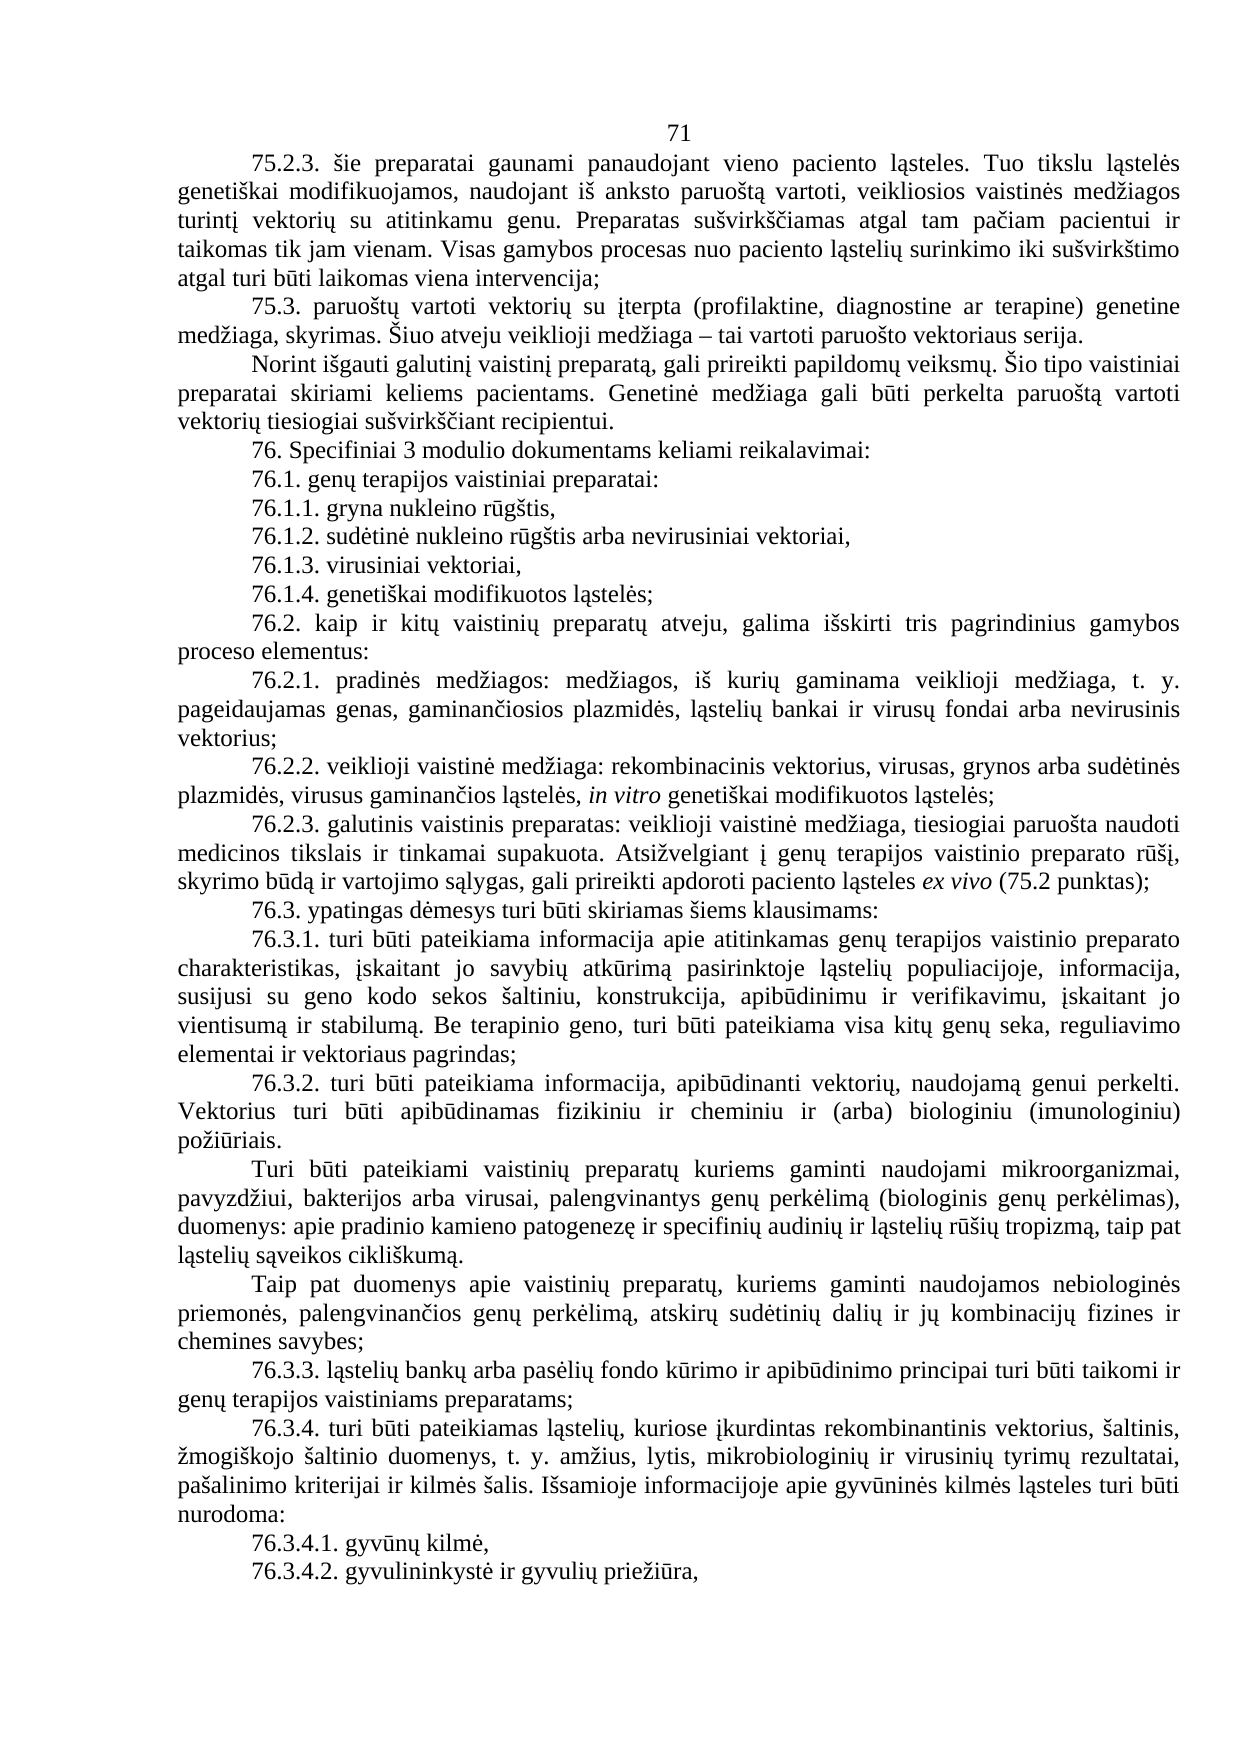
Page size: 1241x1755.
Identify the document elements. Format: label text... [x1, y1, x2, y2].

text Taip pat duomenys apie vaistinių preparatų, kuriems gaminti naudojamos nebiologinės priemonės, palengvinančios genų perkėlimą, atskirų sudėtinių dalių ir jų kombinacijų fizines ir chemines savybes; [177, 1269, 1181, 1355]
text 76.3.4.2. gyvulininkystė ir gyvulių priežiūra, [177, 1556, 1181, 1585]
text Norint išgauti galutinį vaistinį preparatą, gali prireikti papildomų veiksmų. Šio tipo vaistiniai preparatai skiriami keliems pacientams. Genetinė medžiaga gali būti perkelta paruoštą vartoti vektorių tiesiogiai sušvirkščiant recipientui. [177, 349, 1181, 435]
text 76.3. ypatingas dėmesys turi būti skiriamas šiems klausimams: [177, 895, 1181, 924]
text 76. Specifiniai 3 modulio dokumentams keliami reikalavimai: [177, 435, 1181, 464]
text 76.3.2. turi būti pateikiama informacija, apibūdinanti vektorių, naudojamą genui perkelti. Vektorius turi būti apibūdinamas fizikiniu ir cheminiu ir (arba) biologiniu (imunologiniu) požiūriais. [177, 1068, 1181, 1154]
text Turi būti pateikiami vaistinių preparatų kuriems gaminti naudojami mikroorganizmai, pavyzdžiui, bakterijos arba virusai, palengvinantys genų perkėlimą (biologinis genų perkėlimas), duomenys: apie pradinio kamieno patogenezę ir specifinių audinių ir ląstelių rūšių tropizmą, taip pat ląstelių sąveikos cikliškumą. [177, 1154, 1181, 1269]
text 75.2.3. šie preparatai gaunami panaudojant vieno paciento ląsteles. Tuo tikslu ląstelės genetiškai modifikuojamos, naudojant iš anksto paruoštą vartoti, veikliosios vaistinės medžiagos turintį vektorių su atitinkamu genu. Preparatas sušvirkščiamas atgal tam pačiam pacientui ir taikomas tik jam vienam. Visas gamybos procesas nuo paciento ląstelių surinkimo iki sušvirkštimo atgal turi būti laikomas viena intervencija; [177, 148, 1181, 291]
text 76.1.1. gryna nukleino rūgštis, [177, 493, 1181, 521]
text 76.1.3. virusiniai vektoriai, [177, 550, 1181, 579]
text 76.2.1. pradinės medžiagos: medžiagos, iš kurių gaminama veiklioji medžiaga, t. y. pageidaujamas genas, gaminančiosios plazmidės, ląstelių bankai ir virusų fondai arba nevirusinis vektorius; [177, 665, 1181, 751]
text 76.2.2. veiklioji vaistinė medžiaga: rekombinacinis vektorius, virusas, grynos arba sudėtinės plazmidės, virusus gaminančios ląstelės, in vitro genetiškai modifikuotos ląstelės; [177, 751, 1181, 809]
text 75.3. paruoštų vartoti vektorių su įterpta (profilaktine, diagnostine ar terapine) genetine medžiaga, skyrimas. Šiuo atveju veiklioji medžiaga – tai vartoti paruošto vektoriaus serija. [177, 291, 1181, 349]
text 76.2. kaip ir kitų vaistinių preparatų atveju, galima išskirti tris pagrindinius gamybos proceso elementus: [177, 608, 1181, 665]
text 76.1. genų terapijos vaistiniai preparatai: [177, 464, 1181, 493]
text 76.1.2. sudėtinė nukleino rūgštis arba nevirusiniai vektoriai, [177, 521, 1181, 550]
text 76.2.3. galutinis vaistinis preparatas: veiklioji vaistinė medžiaga, tiesiogiai paruošta naudoti medicinos tikslais ir tinkamai supakuota. Atsižvelgiant į genų terapijos vaistinio preparato rūšį, skyrimo būdą ir vartojimo sąlygas, gali prireikti apdoroti paciento ląsteles ex vivo (75.2 punktas); [177, 809, 1181, 895]
text 76.3.4.1. gyvūnų kilmė, [177, 1528, 1181, 1556]
text 76.3.1. turi būti pateikiama informacija apie atitinkamas genų terapijos vaistinio preparato charakteristikas, įskaitant jo savybių atkūrimą pasirinktoje ląstelių populiacijoje, informacija, susijusi su geno kodo sekos šaltiniu, konstrukcija, apibūdinimu ir verifikavimu, įskaitant jo vientisumą ir stabilumą. Be terapinio geno, turi būti pateikiama visa kitų genų seka, reguliavimo elementai ir vektoriaus pagrindas; [177, 924, 1181, 1068]
text 76.1.4. genetiškai modifikuotos ląstelės; [177, 579, 1181, 608]
text 76.3.3. ląstelių bankų arba pasėlių fondo kūrimo ir apibūdinimo principai turi būti taikomi ir genų terapijos vaistiniams preparatams; [177, 1355, 1181, 1413]
text 76.3.4. turi būti pateikiamas ląstelių, kuriose įkurdintas rekombinantinis vektorius, šaltinis, žmogiškojo šaltinio duomenys, t. y. amžius, lytis, mikrobiologinių ir virusinių tyrimų rezultatai, pašalinimo kriterijai ir kilmės šalis. Išsamioje informacijoje apie gyvūninės kilmės ląsteles turi būti nurodoma: [177, 1413, 1181, 1528]
